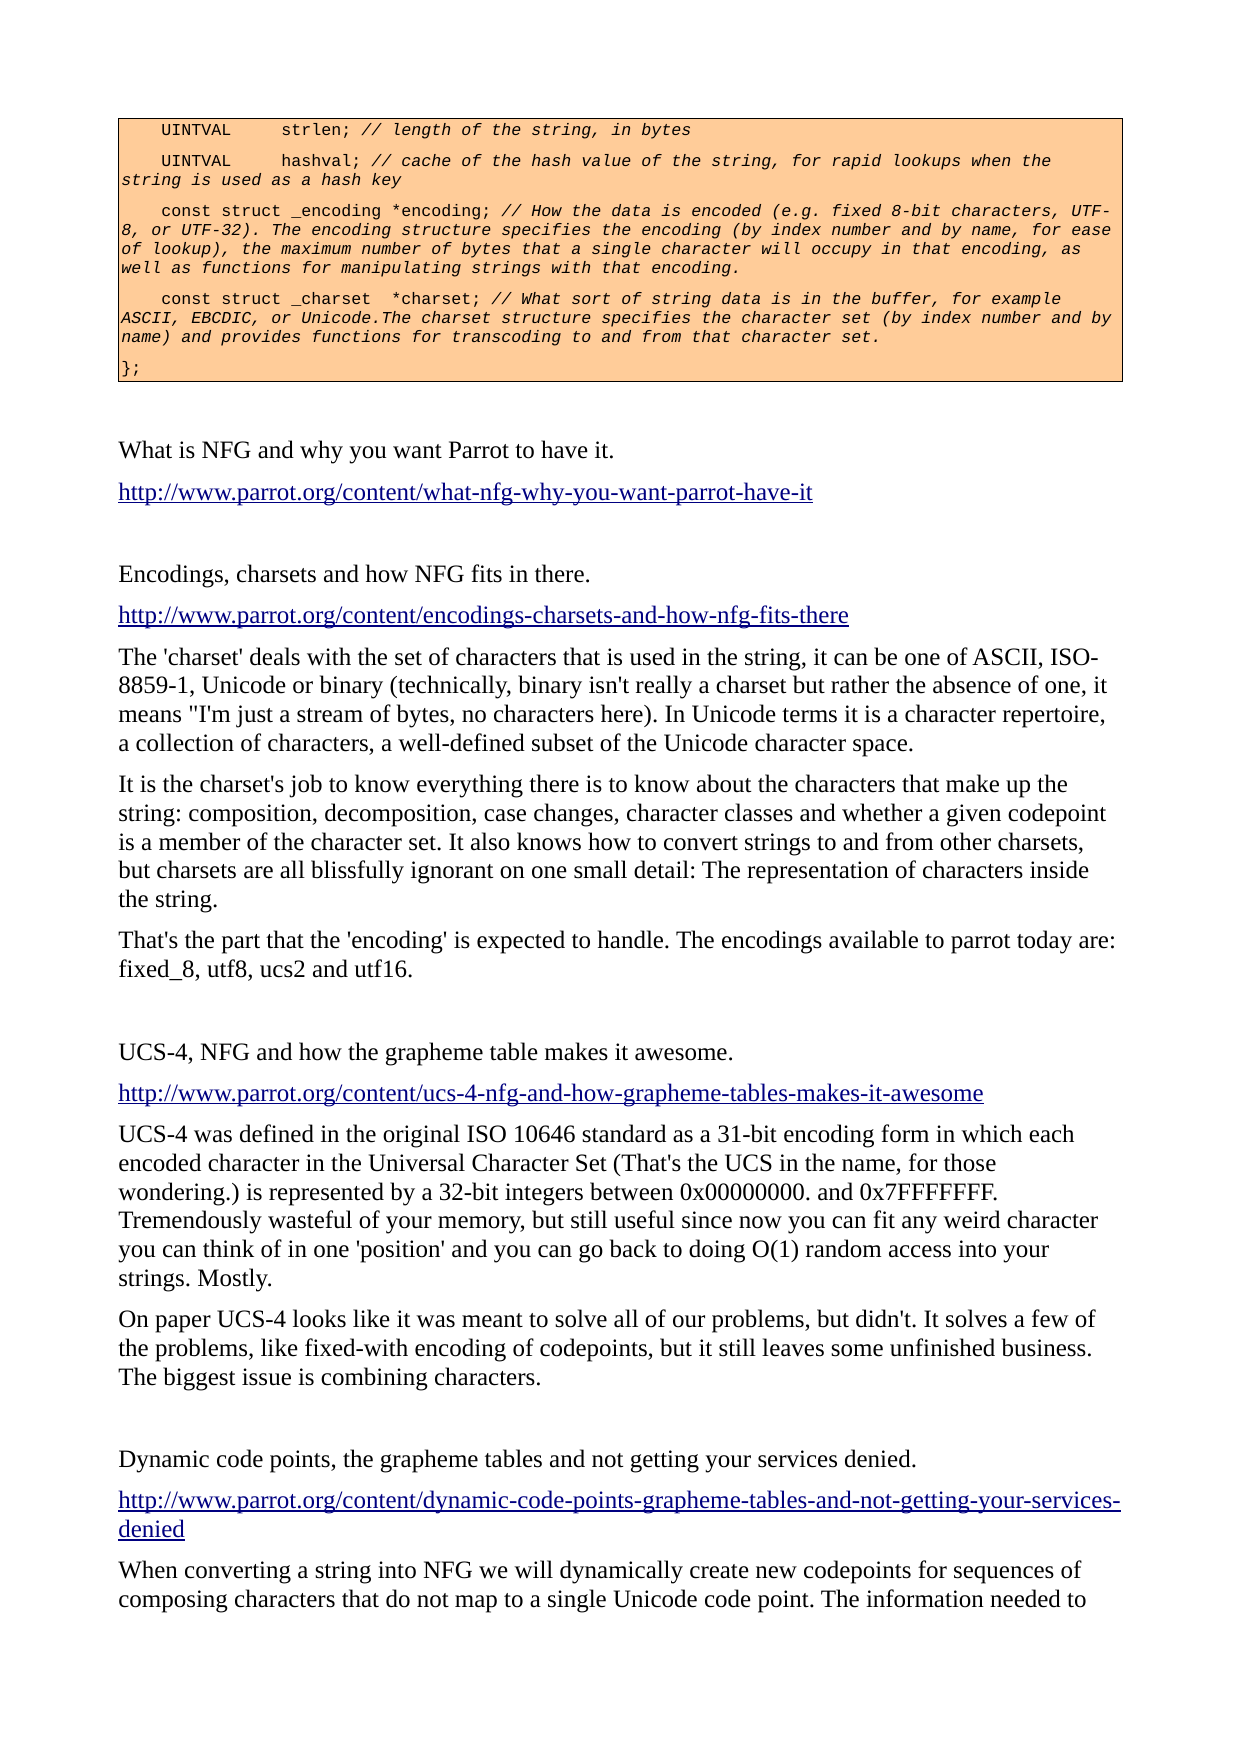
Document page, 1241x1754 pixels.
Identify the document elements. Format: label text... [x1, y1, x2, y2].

text What is NFG and why you want Parrot to have it. [118, 435, 1122, 464]
text }; [119, 357, 1122, 381]
text The 'charset' deals with the set of characters that is used in the string, it can be one of ASCII, ISO-8859-1, Unicode or binary (technically, binary isn't really a charset but rather the absence of one, it means "I'm just a stream of bytes, no characters here). In Unicode terms it is a character repertoire, a collection of characters, a well-defined subset of the Unicode character space. [118, 642, 1122, 757]
text UCS-4 was defined in the original ISO 10646 standard as a 31-bit encoding form in which each encoded character in the Universal Character Set (That's the UCS in the name, for those wondering.) is represented by a 32-bit integers between 0x00000000. and 0x7FFFFFFF. Tremendously wasteful of your memory, but still useful since now you can fit any weird character you can think of in one 'position' and you can go back to doing O(1) random access into your strings. Mostly. [118, 1119, 1122, 1292]
text UINTVAL hashval; // cache of the hash value of the string, for rapid lookups when the string is used as a hash key [119, 149, 1122, 190]
text UCS-4, NFG and how the grapheme table makes it awesome. [118, 1037, 1122, 1065]
text That's the part that the 'encoding' is expected to handle. The encodings available to parrot today are: fixed_8, utf8, ucs2 and utf16. [118, 925, 1122, 983]
text const struct _encoding *encoding; // How the data is encoded (e.g. fixed 8-bit characters, UTF-8, or UTF-32). The encoding structure specifies the encoding (by index number and by name, for ease of lookup), the maximum number of bytes that a single character will occupy in that encoding, as well as functions for manipulating strings with that encoding. [119, 200, 1122, 278]
text UINTVAL strlen; // length of the string, in bytes [119, 119, 1122, 140]
text http://www.parrot.org/content/what-nfg-why-you-want-parrot-have-it [118, 477, 1122, 505]
text Dynamic code points, the grapheme tables and not getting your services denied. [118, 1444, 1122, 1473]
text When converting a string into NFG we will dynamically create new codepoints for sequences of composing characters that do not map to a single Unicode code point. The information needed to [118, 1555, 1122, 1613]
text http://www.parrot.org/content/encodings-charsets-and-how-nfg-fits-there [118, 600, 1122, 629]
text http://www.parrot.org/content/ucs-4-nfg-and-how-grapheme-tables-makes-it-awesome [118, 1078, 1122, 1107]
text Encodings, charsets and how NFG fits in there. [118, 559, 1122, 588]
text On paper UCS-4 looks like it was meant to solve all of our problems, but didn't. It solves a few of the problems, like fixed-with encoding of codepoints, but it still leaves some unfinished business. The biggest issue is combining characters. [118, 1304, 1122, 1390]
text const struct _charset *charset; // What sort of string data is in the buffer, for example ASCII, EBCDIC, or Unicode.The charset structure specifies the character set (by index number and by name) and provides functions for transcoding to and from that character set. [119, 288, 1122, 347]
text It is the charset's job to know everything there is to know about the characters that make up the string: composition, decomposition, case changes, character classes and whether a given codepoint is a member of the character set. It also knows how to convert strings to and from other charsets, but charsets are all blissfully ignorant on one small detail: The representation of characters inside the string. [118, 769, 1122, 913]
text http://www.parrot.org/content/dynamic-code-points-grapheme-tables-and-not-getting-your-services-denied [118, 1485, 1122, 1543]
